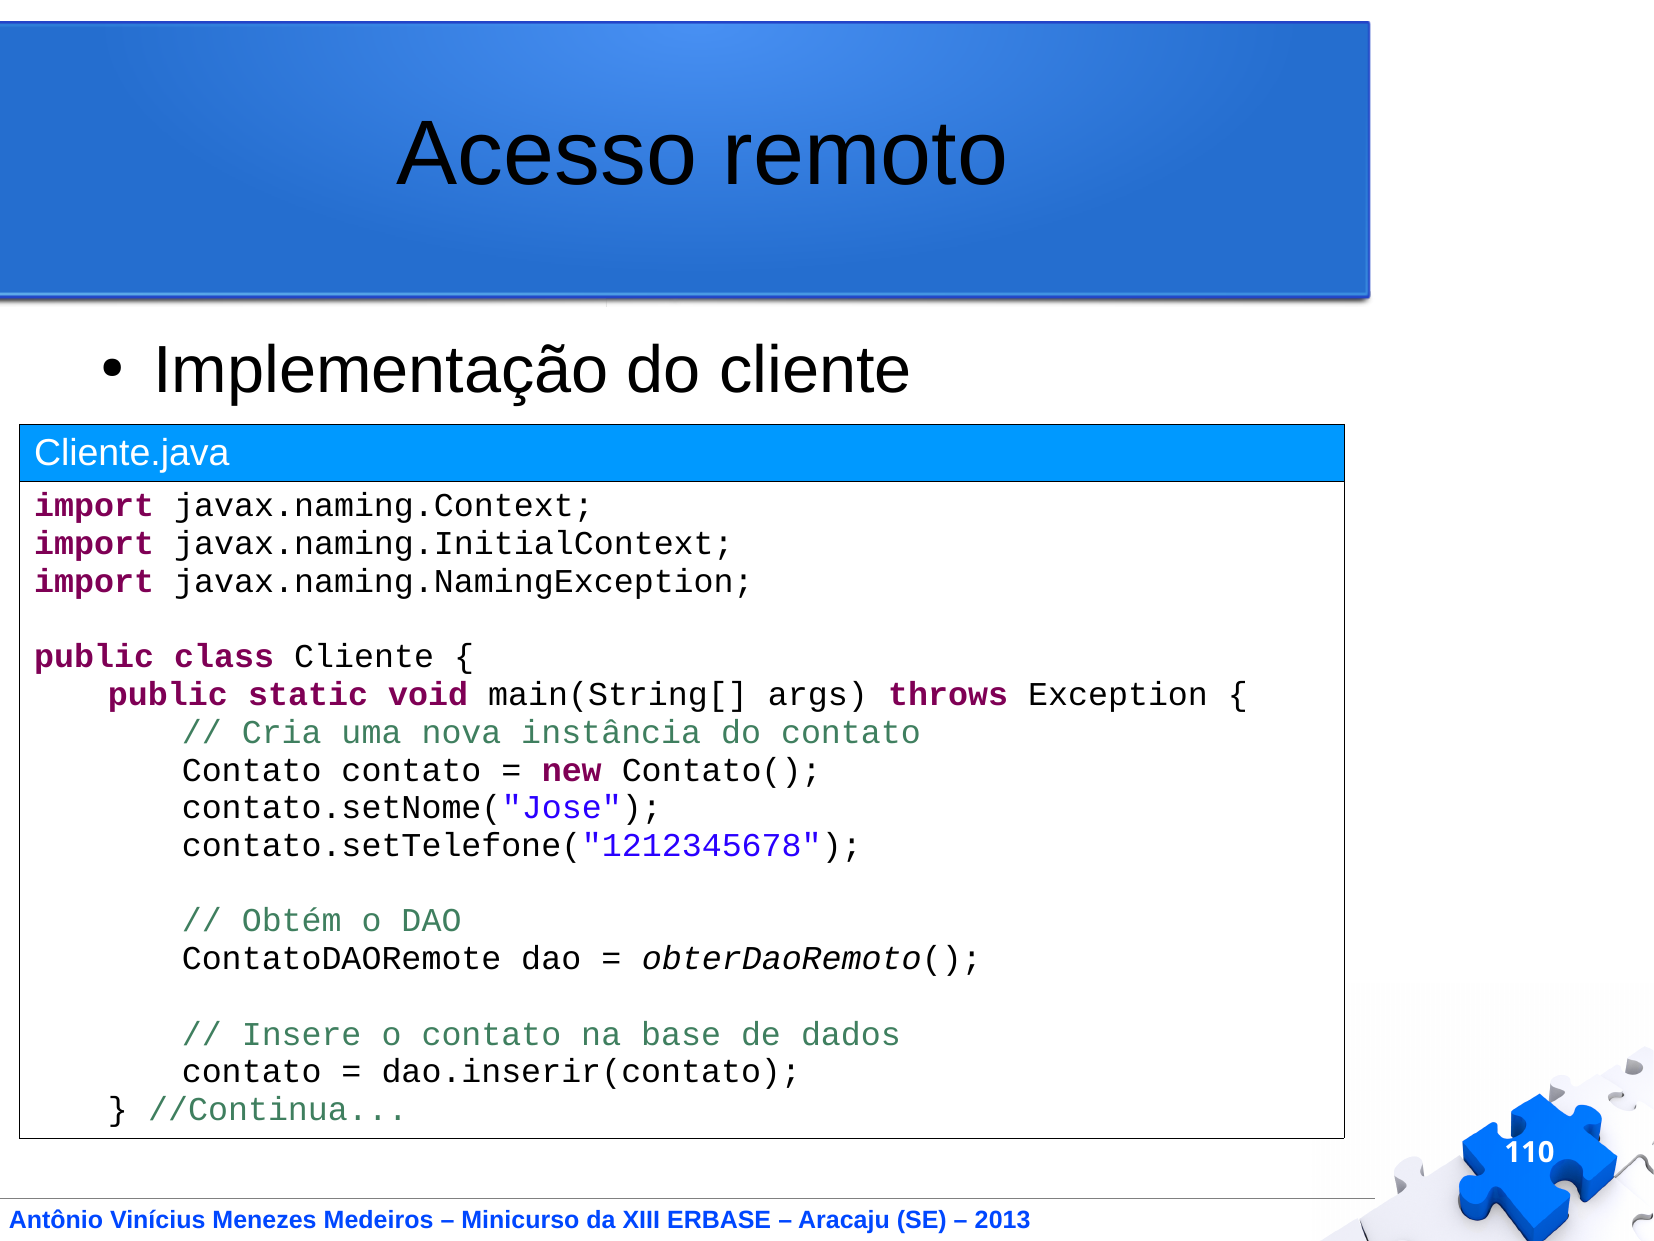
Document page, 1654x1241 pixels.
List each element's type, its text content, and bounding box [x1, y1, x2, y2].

picture [1311, 983, 1654, 1241]
list Implementação do cliente [82, 332, 1356, 1182]
title Acesso remoto [82, 49, 1323, 257]
table_header Cliente.java [20, 425, 1344, 481]
picture [0, 21, 1375, 307]
table_cell import javax.naming.Context; import javax.naming.InitialContext; import javax.naming.NamingException; public class Cliente { public static void main(String[] args) throws Exception { // Cria uma nova instância do contato Contato contato = new Contato(); contato.setNome("Jose"); contato.setTelefone("1212345678"); // Obtém o DAO ContatoDAORemote dao = obterDaoRemoto(); // Insere o contato na base de dados contato = dao.inserir(contato); } //Continua... [20, 482, 1344, 1138]
